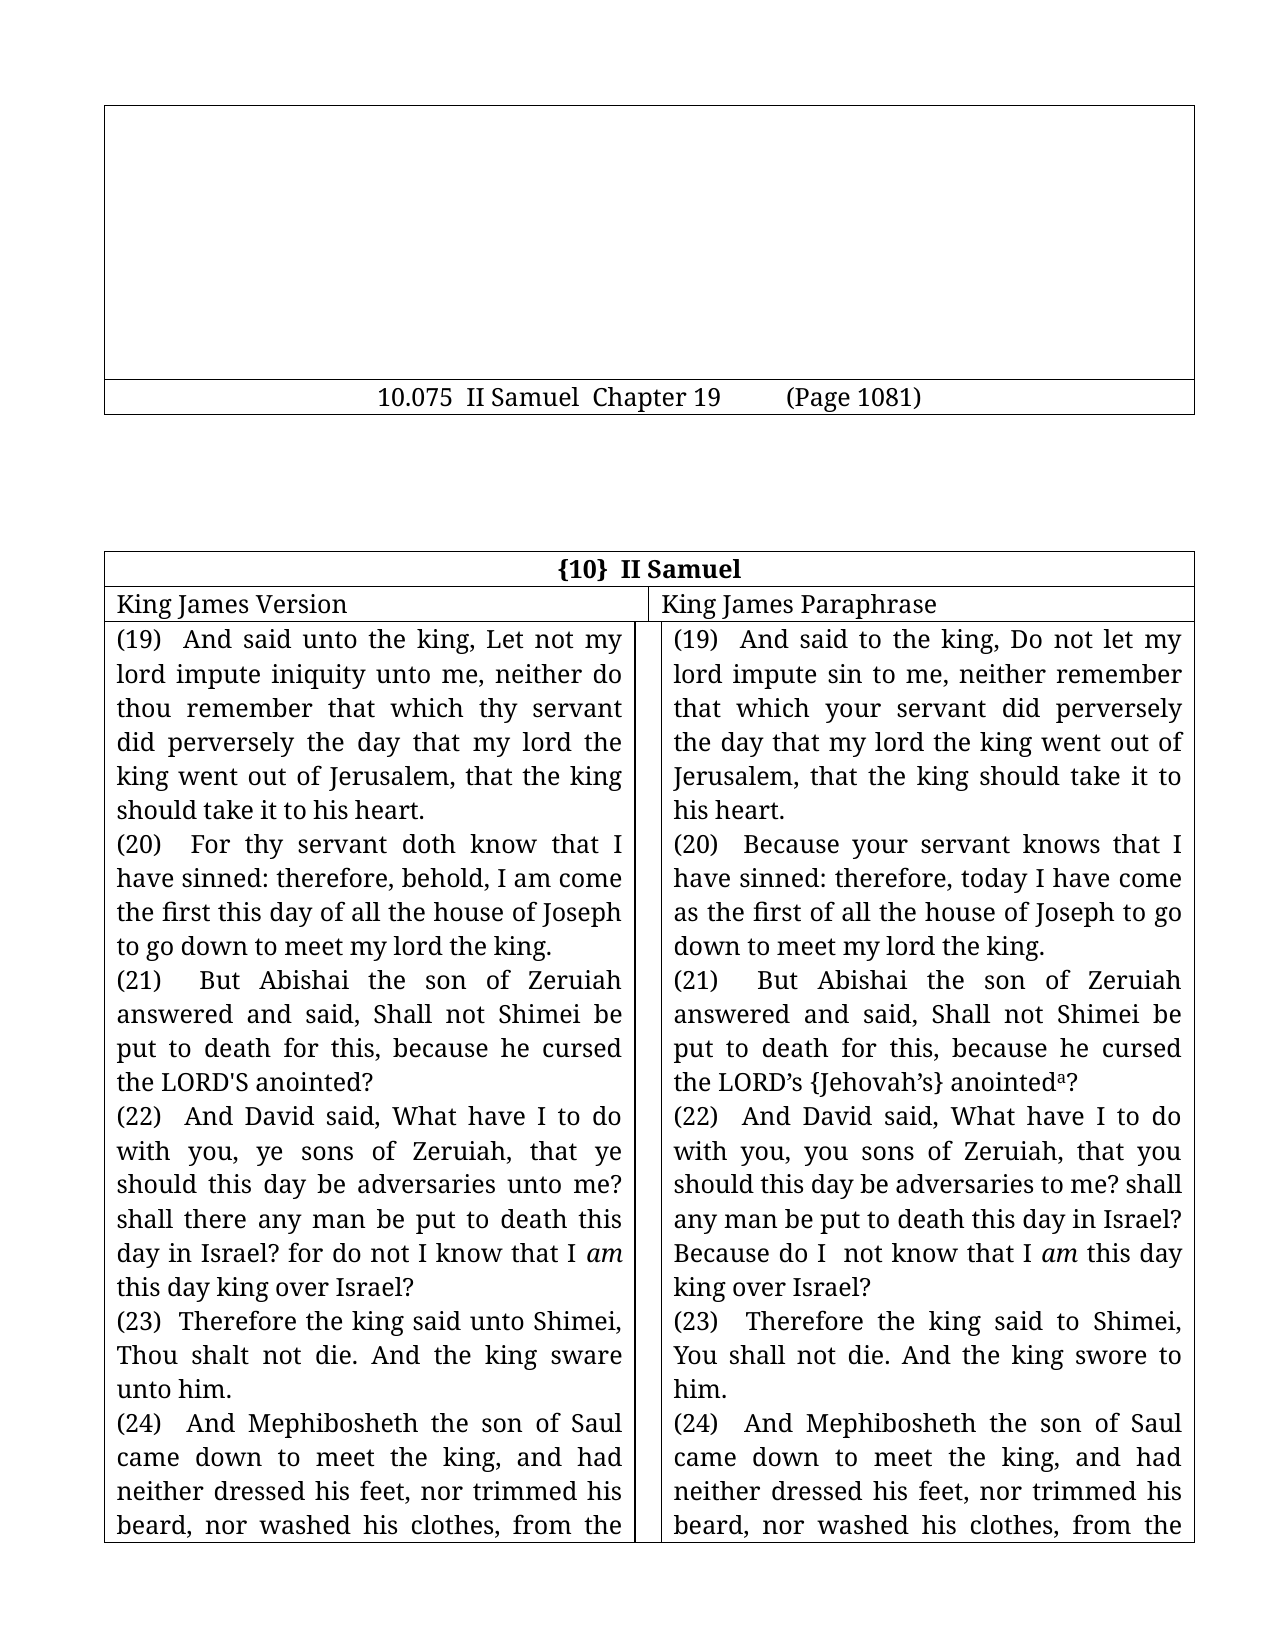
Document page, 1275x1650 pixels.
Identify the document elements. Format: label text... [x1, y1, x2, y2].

table_cell (19) And said to the king, Do not let my lord impute sin to me, neither remember that which your servant did perversely the day that my lord the king went out of Jerusalem, that the king should take it to his heart. (20) Because your servant knows that I have sinned: therefore, today I have come as the first of all the house of Joseph to go down to meet my lord the king. (21) But Abishai the son of Zeruiah answered and said, Shall not Shimei be put to death for this, because he cursed the LORD’s {Jehovah’s} anointeda? (22) And David said, What have I to do with you, you sons of Zeruiah, that you should this day be adversaries to me? shall any man be put to death this day in Israel? Because do I not know that I am this day king over Israel? (23) Therefore the king said to Shimei, You shall not die. And the king swore to him. (24) And Mephibosheth the son of Saul came down to meet the king, and had neither dressed his feet, nor trimmed his beard, nor washed his clothes, from the [662, 622, 1194, 1542]
table_header {10} II Samuel [105, 552, 1194, 586]
table_cell [105, 106, 1194, 378]
table_cell 10.075 II Samuel Chapter 19 (Page 1081) [105, 380, 1194, 414]
table_cell (19) And said unto the king, Let not my lord impute iniquity unto me, neither do thou remember that which thy servant did perversely the day that my lord the king went out of Jerusalem, that the king should take it to his heart. (20) For thy servant doth know that I have sinned: therefore, behold, I am come the first this day of all the house of Joseph to go down to meet my lord the king. (21) But Abishai the son of Zeruiah answered and said, Shall not Shimei be put to death for this, because he cursed the LORD'S anointed? (22) And David said, What have I to do with you, ye sons of Zeruiah, that ye should this day be adversaries unto me? shall there any man be put to death this day in Israel? for do not I know that I am this day king over Israel? (23) Therefore the king said unto Shimei, Thou shalt not die. And the king sware unto him. (24) And Mephibosheth the son of Saul came down to meet the king, and had neither dressed his feet, nor trimmed his beard, nor washed his clothes, from the [105, 622, 634, 1542]
table_cell [636, 622, 661, 1542]
table_cell King James Paraphrase [649, 587, 1194, 621]
table_cell King James Version [105, 587, 648, 621]
